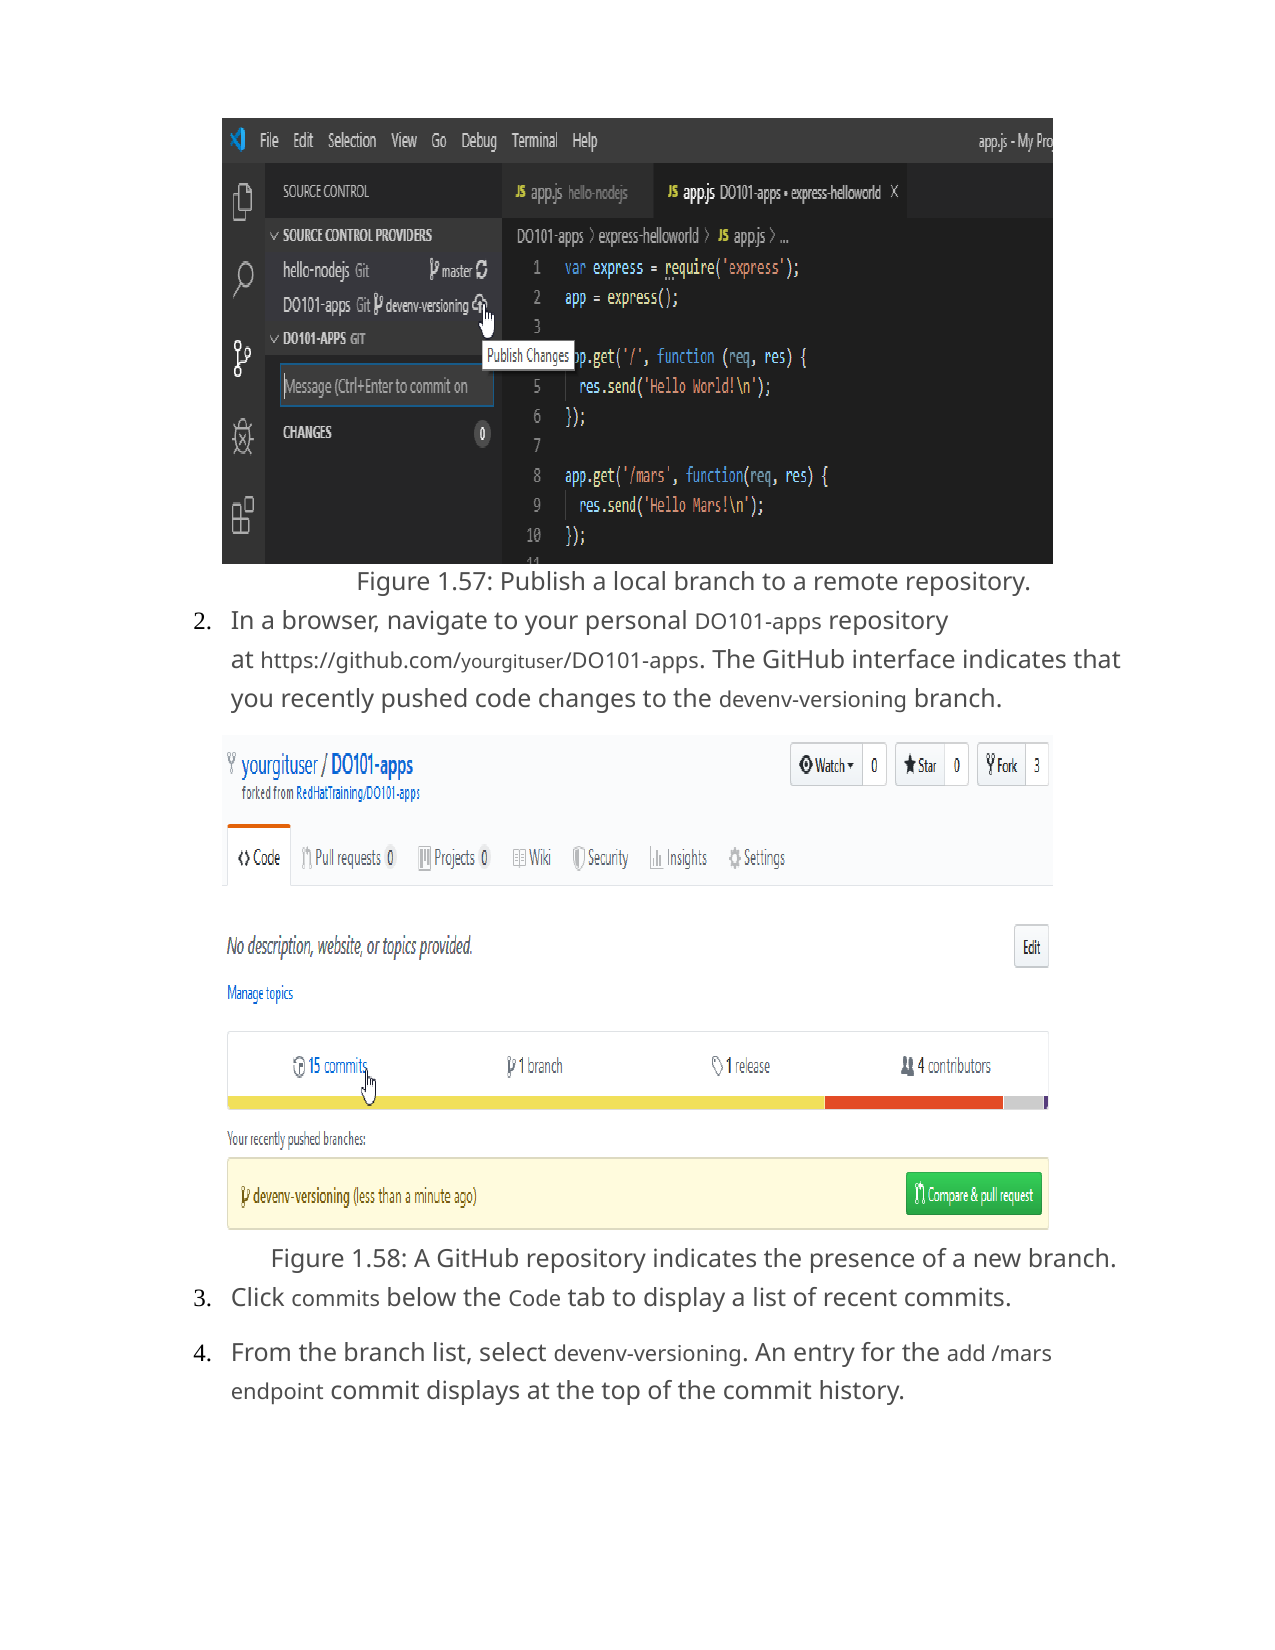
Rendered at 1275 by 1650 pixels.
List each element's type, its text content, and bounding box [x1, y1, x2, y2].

list Figure 1.58: A GitHub repository indicates the presence of a new branch. [193, 1240, 1157, 1274]
picture [222, 735, 1053, 1241]
list From the branch list, select devenv-versioning. An entry for the add /mars endpoint commit displays at the top of the commit history. [193, 1334, 1157, 1407]
picture [222, 118, 1053, 564]
list Click commits below the Code tab to display a list of recent commits. [193, 1279, 1157, 1314]
list Figure 1.57: Publish a local branch to a remote repository. [193, 563, 1157, 597]
list In a browser, navigate to your personal DO101-apps repository at https://github.com/yourgituser/DO101-apps. The GitHub interface indicates that you recently pushed code changes to the devenv-versioning branch. [193, 603, 1157, 715]
